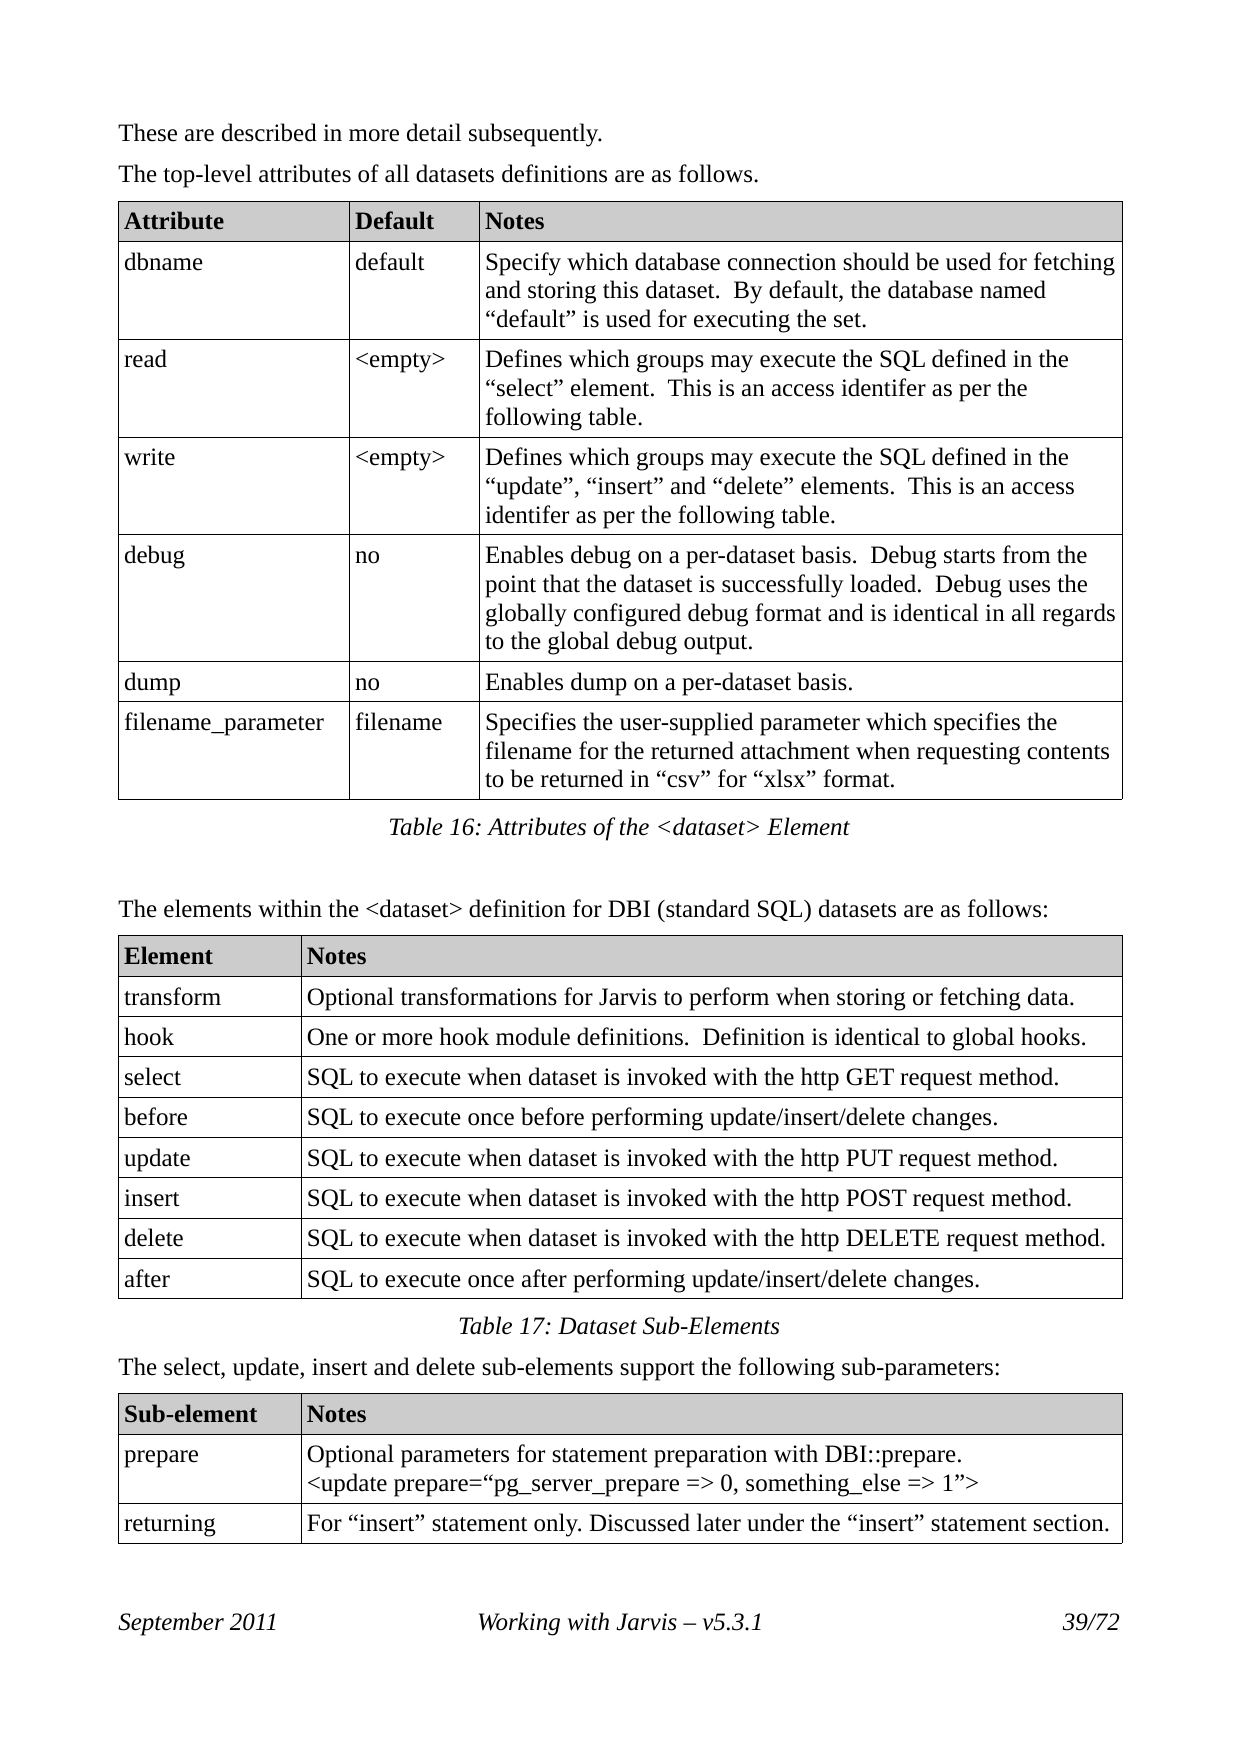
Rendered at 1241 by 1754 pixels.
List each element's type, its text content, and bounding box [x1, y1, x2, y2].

text The elements within the <dataset> definition for DBI (standard SQL) datasets are as follows: [118, 894, 1122, 923]
table_header Attribute [119, 202, 349, 241]
text Table 16: Attributes of the <dataset> Element [118, 812, 1122, 840]
table_cell select [119, 1057, 301, 1097]
table_cell hook [119, 1017, 301, 1056]
table_cell <empty> [350, 438, 479, 534]
table_cell insert [119, 1178, 301, 1218]
table_cell after [119, 1259, 301, 1298]
table_cell dump [119, 662, 349, 701]
table_cell filename_parameter [119, 702, 349, 799]
table_header Default [350, 202, 479, 241]
table_cell Optional transformations for Jarvis to perform when storing or fetching data. [302, 977, 1122, 1016]
table_cell SQL to execute once before performing update/insert/delete changes. [302, 1098, 1122, 1137]
table_cell <empty> [350, 340, 479, 437]
table_cell Defines which groups may execute the SQL defined in the “update”, “insert” and “delete” elements. This is an access identifer as per the following table. [480, 438, 1122, 534]
table_header Notes [480, 202, 1122, 241]
table_header Sub-element [119, 1394, 301, 1434]
table_cell prepare [119, 1435, 301, 1503]
table_cell Enables dump on a per-dataset basis. [480, 662, 1122, 701]
table_cell update [119, 1138, 301, 1177]
table_cell SQL to execute when dataset is invoked with the http POST request method. [302, 1178, 1122, 1218]
text These are described in more detail subsequently. [118, 118, 1122, 147]
table_cell write [119, 438, 349, 534]
table_cell SQL to execute when dataset is invoked with the http GET request method. [302, 1057, 1122, 1097]
table_cell no [350, 662, 479, 701]
table_cell For “insert” statement only. Discussed later under the “insert” statement section. [302, 1504, 1122, 1543]
table_cell returning [119, 1504, 301, 1543]
text Table 17: Dataset Sub-Elements [118, 1311, 1122, 1339]
table_cell filename [350, 702, 479, 799]
table_header Notes [302, 1394, 1122, 1434]
table_cell transform [119, 977, 301, 1016]
table_cell no [350, 535, 479, 661]
table_cell Specifies the user-supplied parameter which specifies the filename for the returned attachment when requesting contents to be returned in “csv” for “xlsx” format. [480, 702, 1122, 799]
table_cell Enables debug on a per-dataset basis. Debug starts from the point that the dataset is successfully loaded. Debug uses the globally configured debug format and is identical in all regards to the global debug output. [480, 535, 1122, 661]
table_cell SQL to execute when dataset is invoked with the http DELETE request method. [302, 1219, 1122, 1258]
table_cell debug [119, 535, 349, 661]
table_header Element [119, 936, 301, 976]
table_cell Specify which database connection should be used for fetching and storing this dataset. By default, the database named “default” is used for executing the set. [480, 242, 1122, 339]
table_cell Optional parameters for statement preparation with DBI::prepare. <update prepare=“pg_server_prepare => 0, something_else => 1”> [302, 1435, 1122, 1503]
table_cell dbname [119, 242, 349, 339]
table_cell read [119, 340, 349, 437]
table_cell delete [119, 1219, 301, 1258]
text The select, update, insert and delete sub-elements support the following sub-parameters: [118, 1352, 1122, 1381]
table_cell One or more hook module definitions. Definition is identical to global hooks. [302, 1017, 1122, 1056]
table_cell SQL to execute once after performing update/insert/delete changes. [302, 1259, 1122, 1298]
text The top-level attributes of all datasets definitions are as follows. [118, 159, 1122, 188]
table_cell default [350, 242, 479, 339]
table_header Notes [302, 936, 1122, 976]
table_cell SQL to execute when dataset is invoked with the http PUT request method. [302, 1138, 1122, 1177]
table_cell before [119, 1098, 301, 1137]
table_cell Defines which groups may execute the SQL defined in the “select” element. This is an access identifer as per the following table. [480, 340, 1122, 437]
